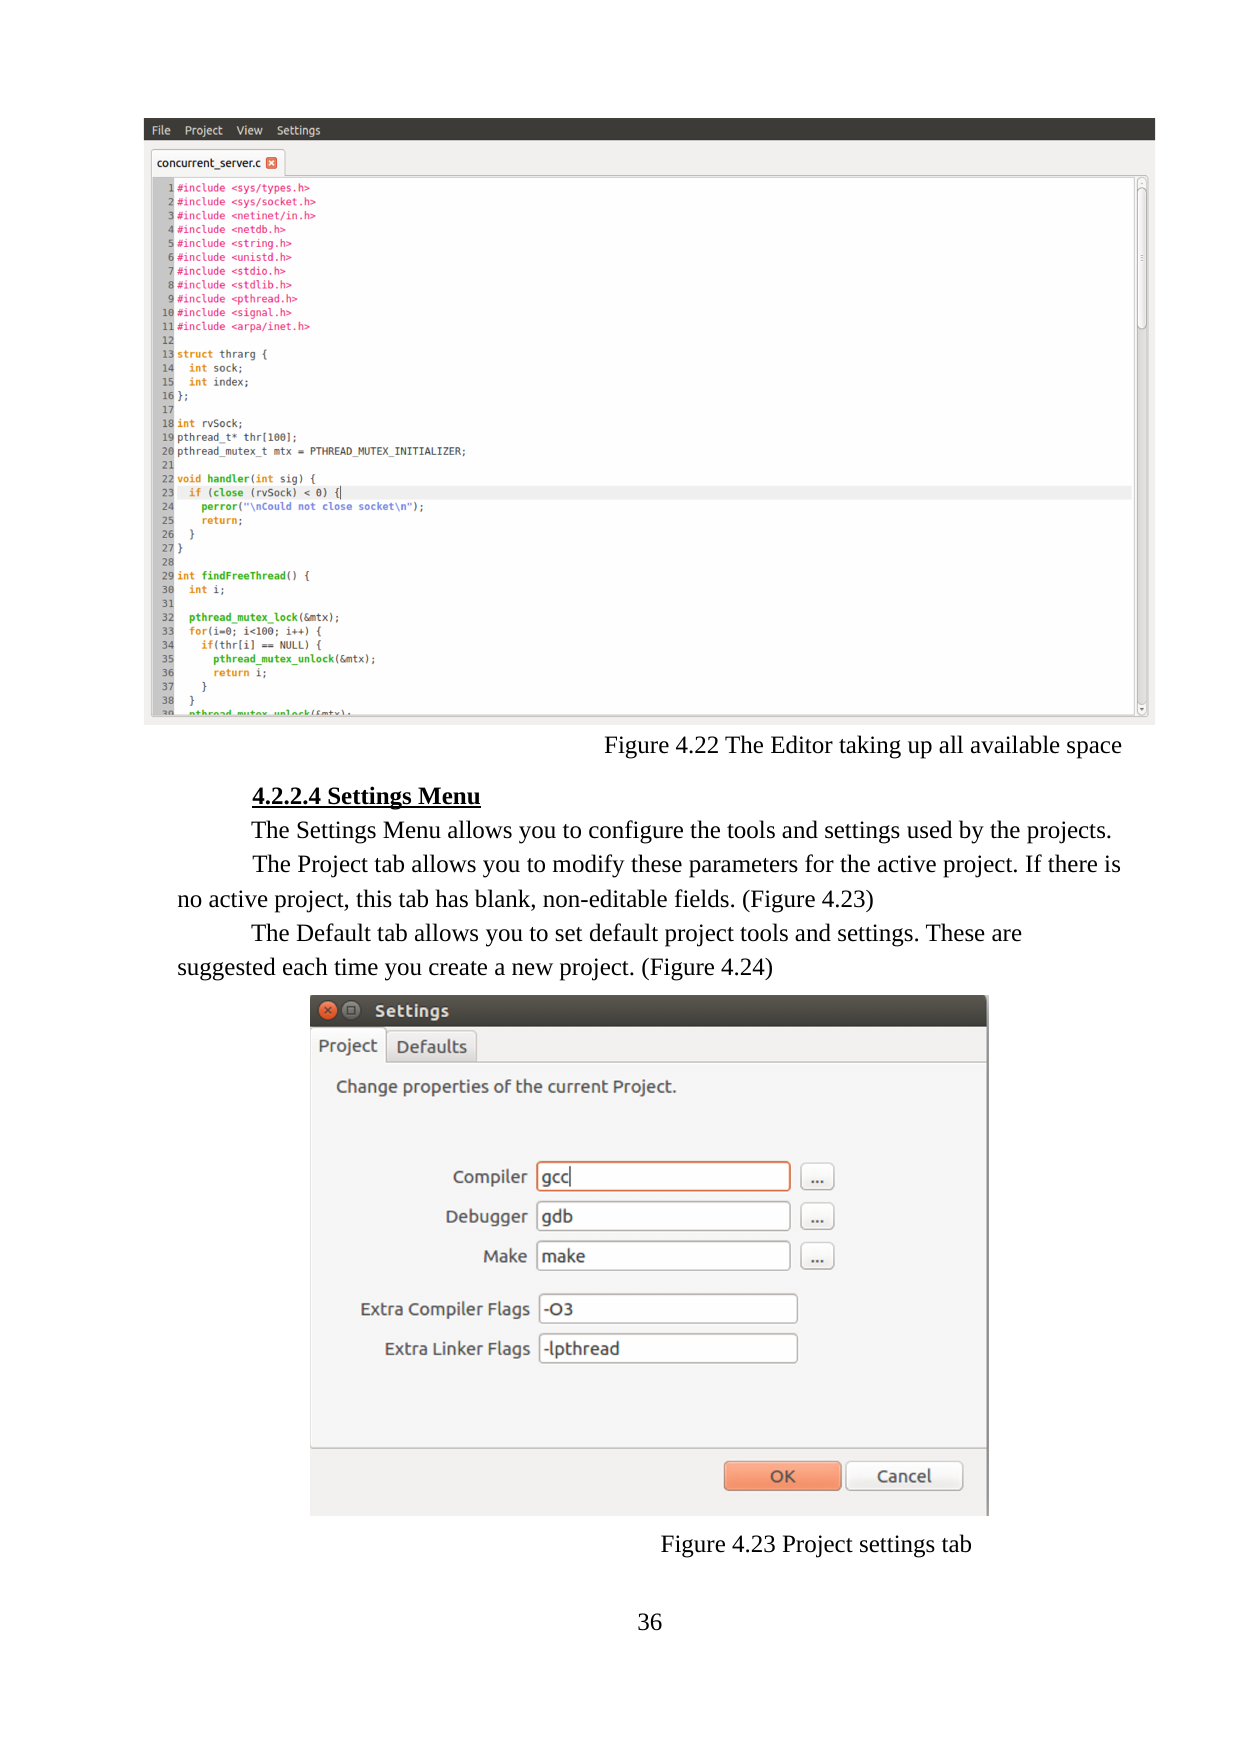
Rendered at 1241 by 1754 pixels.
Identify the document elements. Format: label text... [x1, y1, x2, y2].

picture [143, 118, 1156, 725]
text The Settings Menu allows you to configure the tools and settings used by the projects. [177, 815, 1122, 844]
picture [310, 995, 989, 1516]
text The Project tab allows you to modify these parameters for the active project. If there is no active project, this tab has blank, non-editable fields. (Figure 4.23) [177, 849, 1122, 912]
text Figure 4.22 The Editor taking up all available space [177, 725, 1122, 759]
subtitle 4.2.2.4 Settings Menu [177, 781, 1122, 810]
text Figure 4.23 Project settings tab [177, 1529, 1122, 1558]
text The Default tab allows you to set default project tools and settings. These are suggested each time you create a new project. (Figure 4.24) [177, 918, 1122, 981]
